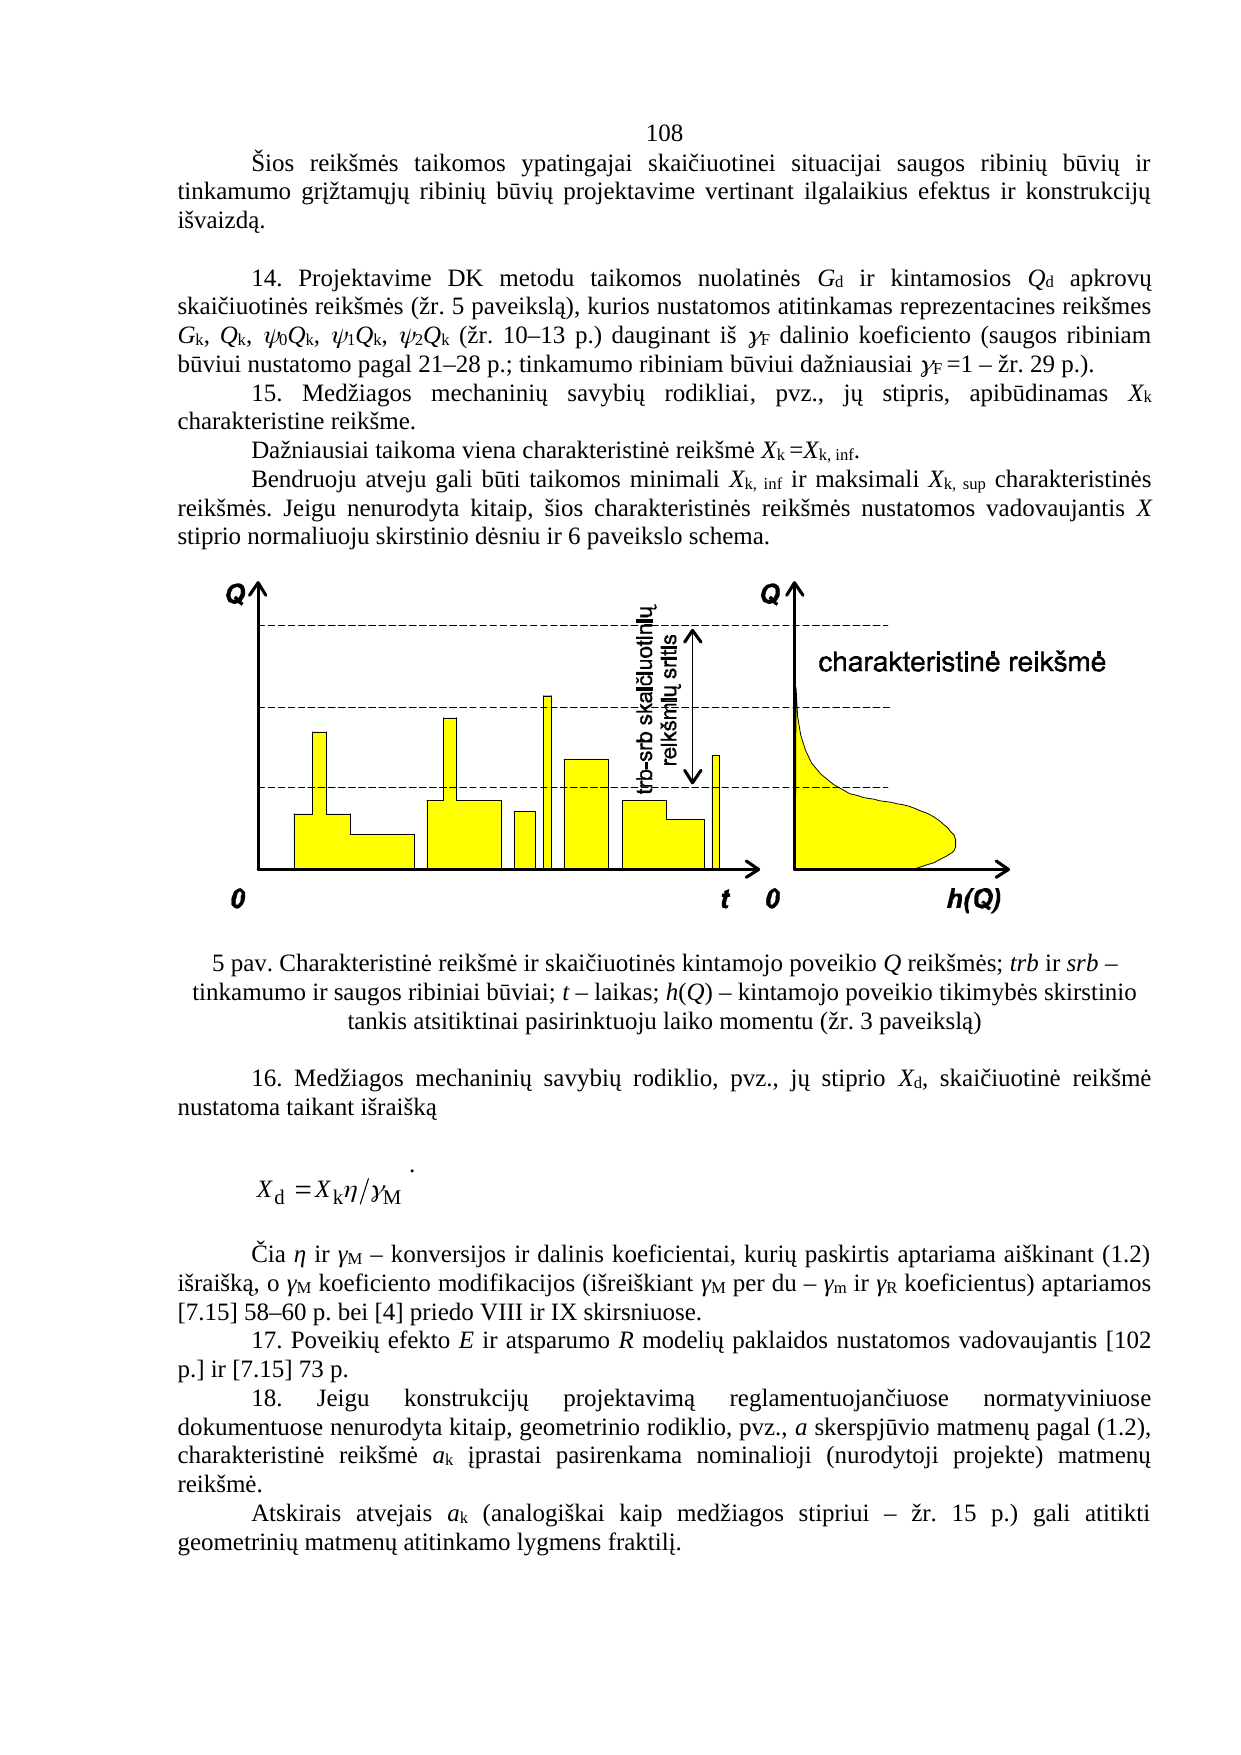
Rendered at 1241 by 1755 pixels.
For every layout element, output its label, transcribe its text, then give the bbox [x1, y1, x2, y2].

text Šios reikšmės taikomos ypatingajai skaičiuotinei situacijai saugos ribinių būvių ir tinkamumo grįžtamųjų ribinių būvių projektavime vertinant ilgalaikius efektus ir konstrukcijų išvaizdą. [177, 148, 1152, 234]
text 14. Projektavime DK metodu taikomos nuolatinės Gd ir kintamosios Qd apkrovų skaičiuotinės reikšmės (žr. 5 paveikslą), kurios nustatomos atitinkamas reprezentacines reikšmes Gk, Qk, 0Qk, 1Qk, 2Qk (žr. 10–13 p.) dauginant iš F dalinio koeficiento (saugos ribiniam būviui nustatomo pagal 21–28 p.; tinkamumo ribiniam būviui dažniausiai F =1 – žr. 29 p.). [177, 263, 1152, 378]
text 5 pav. Charakteristinė reikšmė ir skaičiuotinės kintamojo poveikio Q reikšmės; trb ir srb – tinkamumo ir saugos ribiniai būviai; t – laikas; h(Q) – kintamojo poveikio tikimybės skirstinio tankis atsitiktinai pasirinktuoju laiko momentu (žr. 3 paveikslą) [177, 948, 1152, 1034]
text . [177, 1149, 1152, 1210]
text Atskirais atvejais ak (analogiškai kaip medžiagos stipriui – žr. 15 p.) gali atitikti geometrinių matmenų atitinkamo lygmens fraktilį. [177, 1498, 1152, 1555]
text 17. Poveikių efekto E ir atsparumo R modelių paklaidos nustatomos vadovaujantis [102 p.] ir [7.15] 73 p. [177, 1325, 1152, 1383]
text Dažniausiai taikoma viena charakteristinė reikšmė Xk =Xk, inf. [177, 435, 1152, 464]
text 15. Medžiagos mechaninių savybių rodikliai, pvz., jų stipris, apibūdinamas Xk charakteristine reikšme. [177, 378, 1152, 435]
text 16. Medžiagos mechaninių savybių rodiklio, pvz., jų stiprio Xd, skaičiuotinė reikšmė nustatoma taikant išraišką [177, 1063, 1152, 1121]
text Bendruoju atveju gali būti taikomos minimali Xk, inf ir maksimali Xk, sup charakteristinės reikšmės. Jeigu nenurodyta kitaip, šios charakteristinės reikšmės nustatomos vadovaujantis X stiprio normaliuoju skirstinio dėsniu ir 6 paveikslo schema. [177, 464, 1152, 550]
text Čia η ir γM – konversijos ir dalinis koeficientai, kurių paskirtis aptariama aiškinant (1.2) išraišką, o γM koeficiento modifikacijos (išreiškiant γM per du – γm ir γR koeficientus) aptariamos [7.15] 58–60 p. bei [4] priedo VIII ir IX skirsniuose. [177, 1239, 1152, 1325]
text 18. Jeigu konstrukcijų projektavimą reglamentuojančiuose normatyviniuose dokumentuose nenurodyta kitaip, geometrinio rodiklio, pvz., a skerspjūvio matmenų pagal (1.2), charakteristinė reikšmė ak įprastai pasirenkama nominalioji (nurodytoji projekte) matmenų reikšmė. [177, 1383, 1152, 1498]
